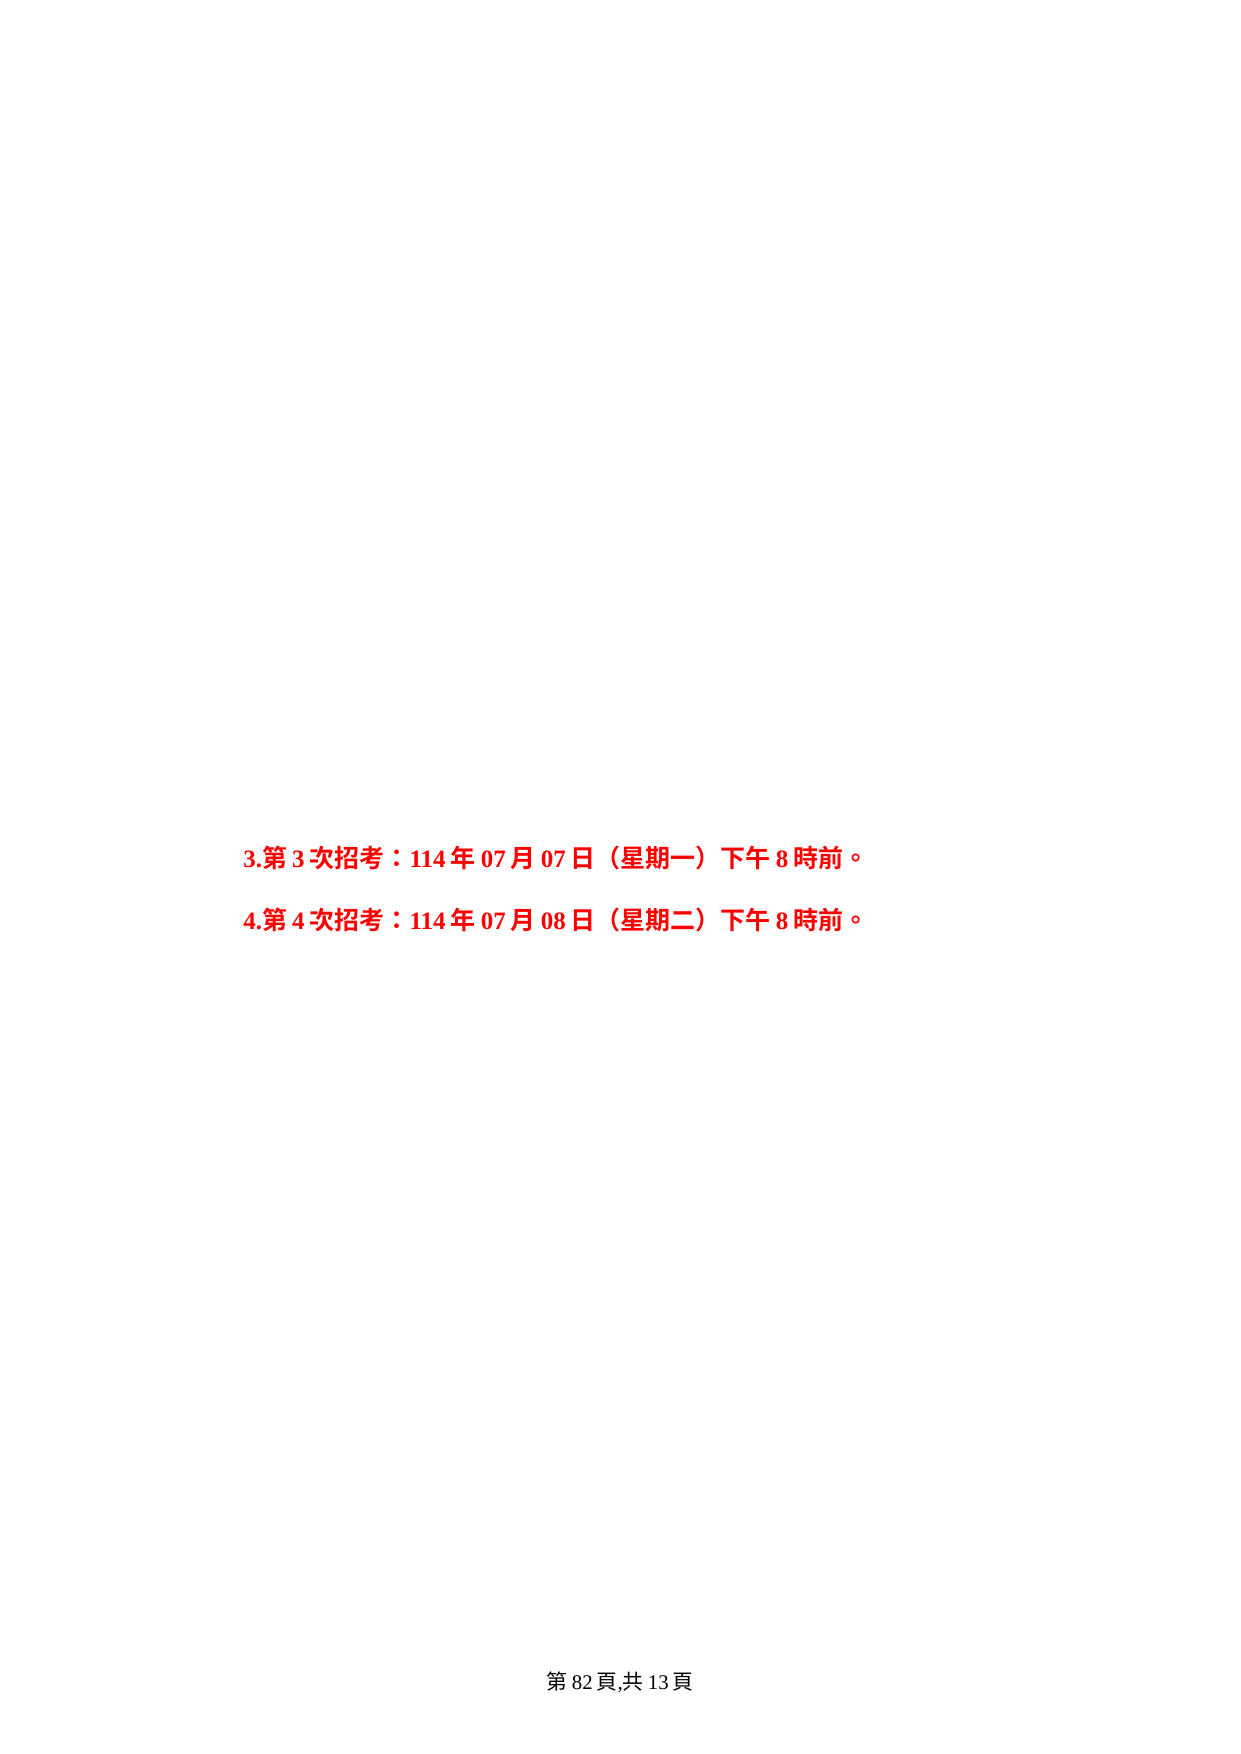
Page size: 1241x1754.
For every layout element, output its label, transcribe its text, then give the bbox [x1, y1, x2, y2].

text 4.第4次招考：114年07月08日（星期二）下午8時前。 [243, 877, 1122, 939]
text 3.第3次招考：114年07月07日（星期一）下午8時前。 [243, 814, 1122, 877]
